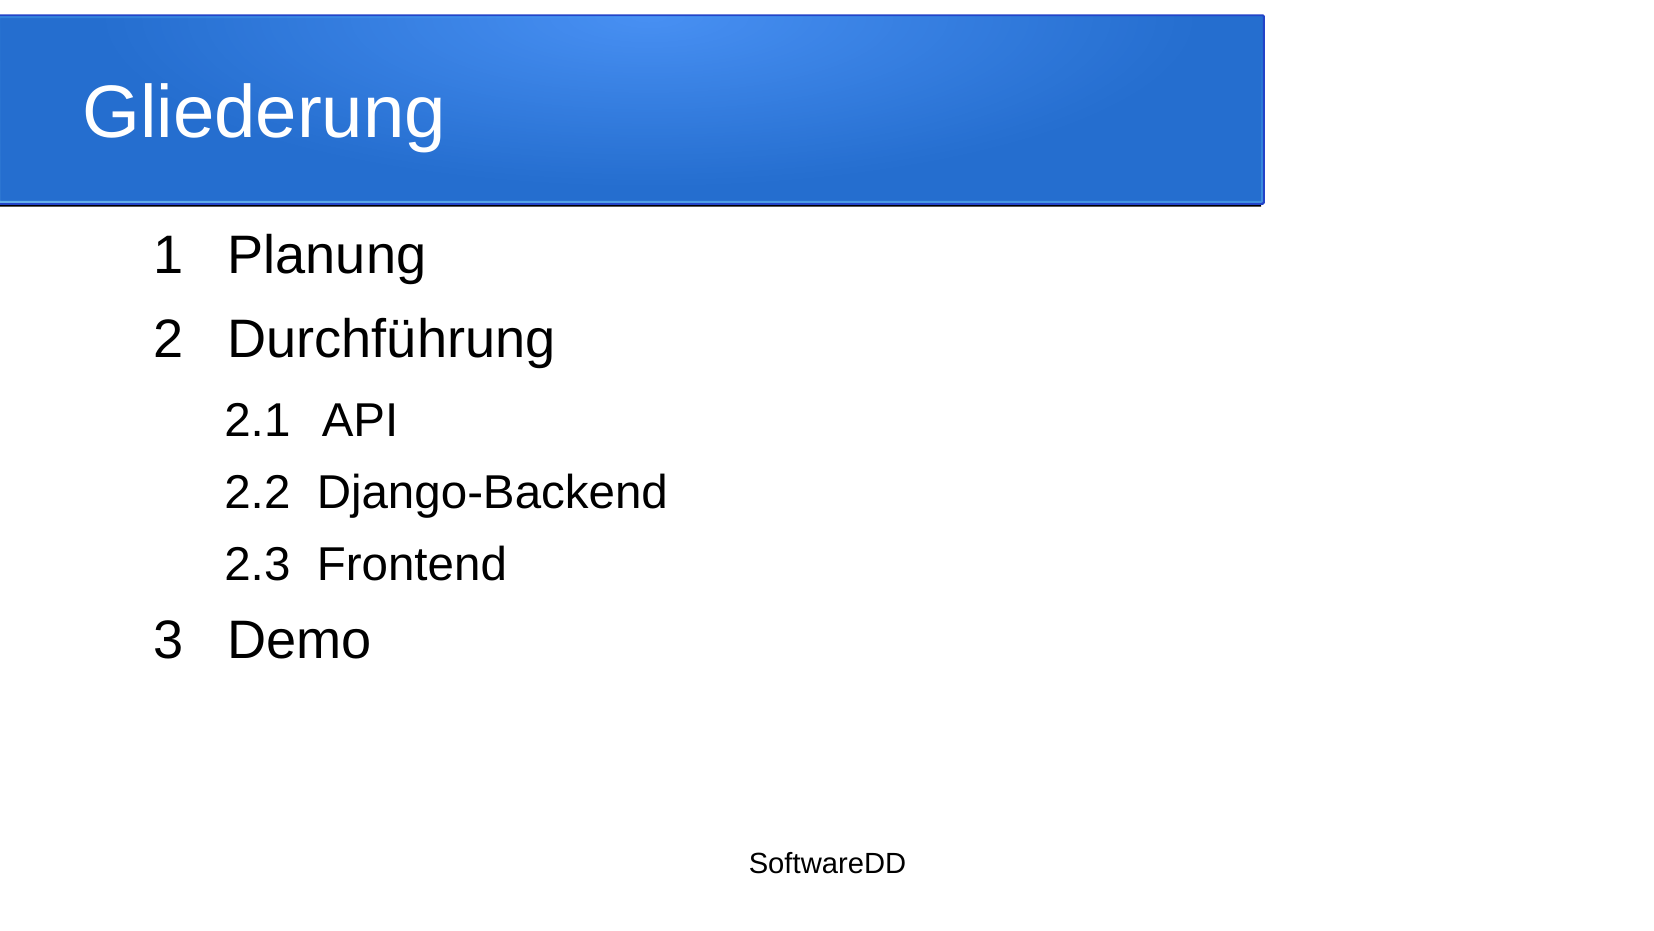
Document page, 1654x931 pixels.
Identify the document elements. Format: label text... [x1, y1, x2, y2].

list 1 Planung 2 Durchführung 2.1 API 2.2 Django-Backend 2.3 Frontend 3 Demo [82, 224, 1571, 764]
title Gliederung [82, 35, 1235, 189]
